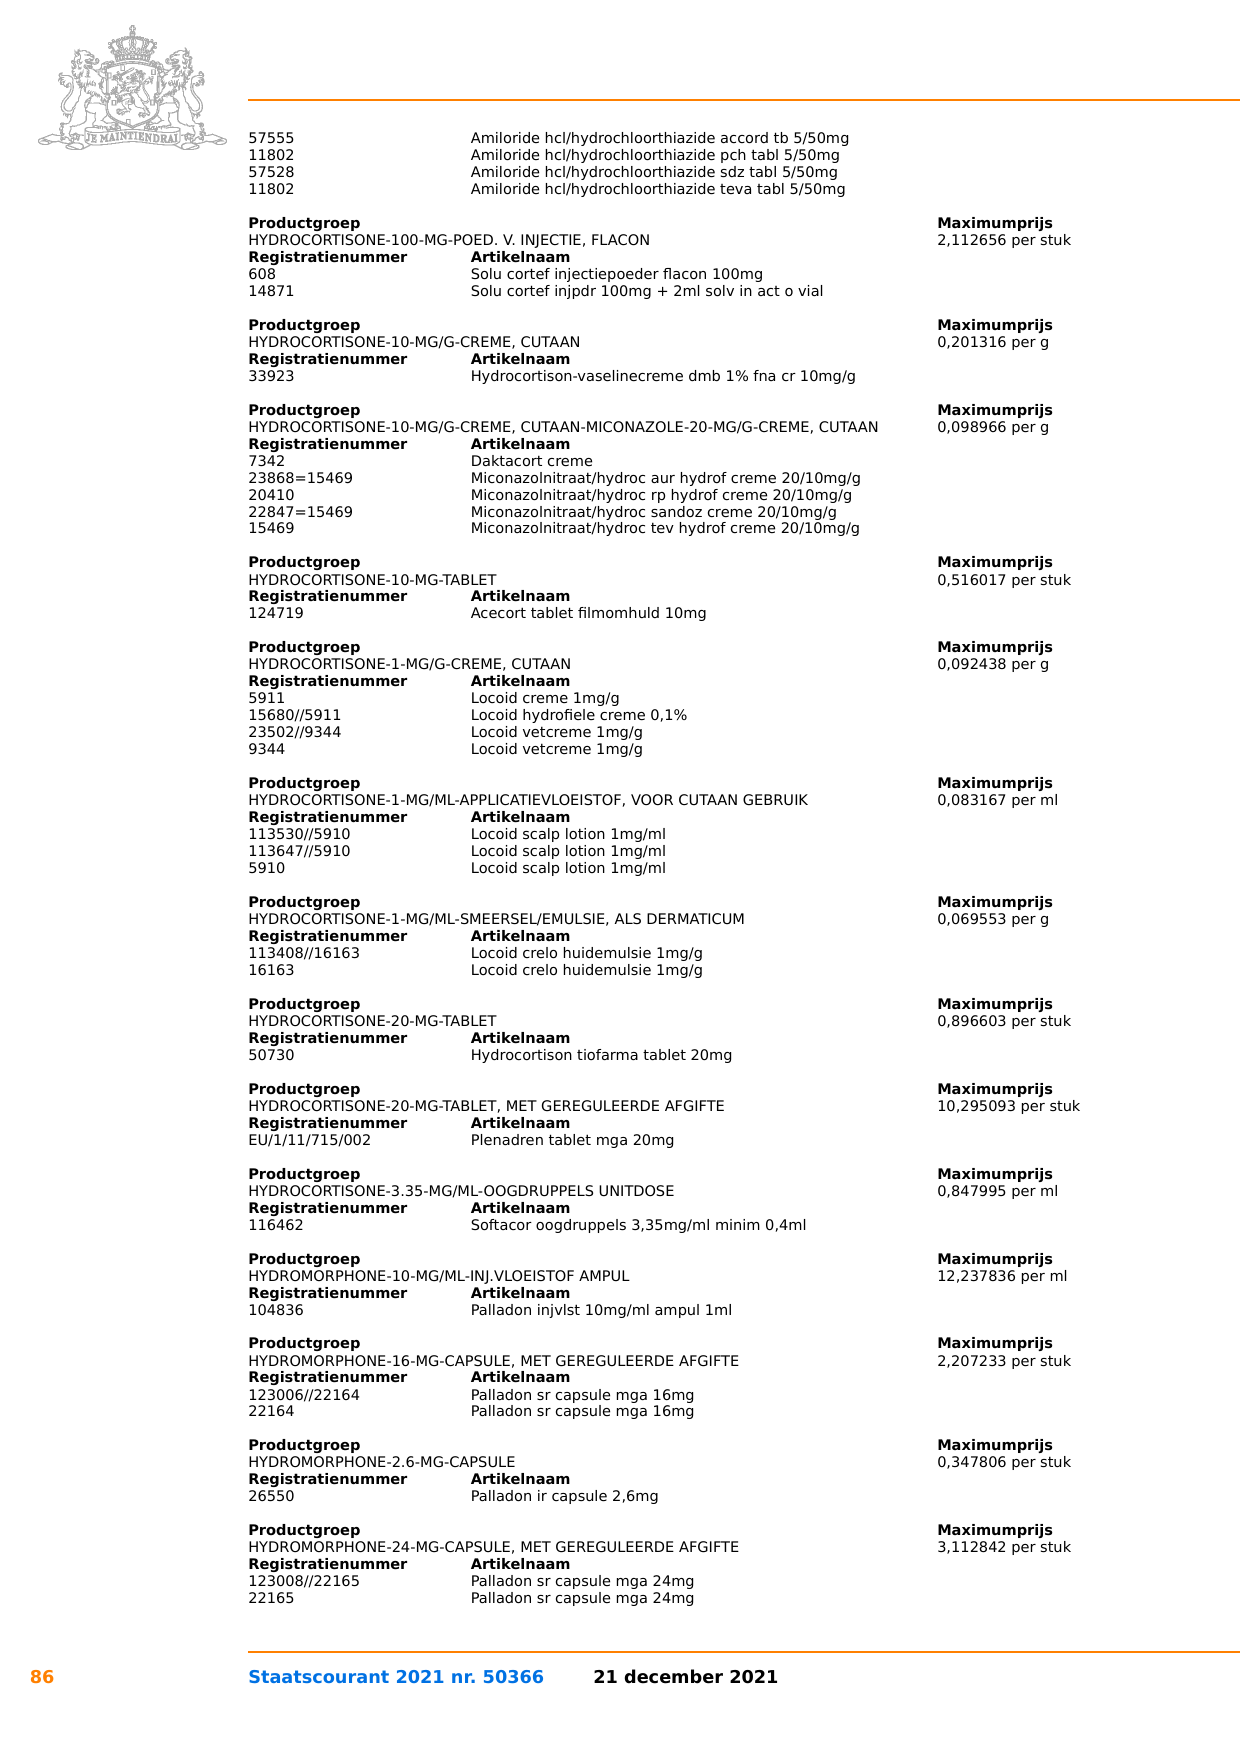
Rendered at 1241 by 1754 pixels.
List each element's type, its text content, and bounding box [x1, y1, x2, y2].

table_cell Maximumprijs [931, 1166, 1163, 1183]
table_cell 113408//16163 [248, 945, 464, 962]
table_cell 0,896603 per stuk [931, 1013, 1163, 1030]
table_cell 0,083167 per ml [931, 792, 1163, 809]
table_cell Artikelnaam [465, 249, 931, 266]
table_cell [465, 317, 931, 334]
table_cell [465, 1251, 931, 1267]
table_cell Maximumprijs [931, 894, 1163, 911]
table_cell Artikelnaam [465, 1471, 931, 1488]
table_cell [931, 928, 1163, 945]
table_cell 2,112656 per stuk [931, 232, 1163, 249]
table_cell Productgroep [248, 894, 464, 911]
table_cell 16163 [248, 962, 464, 979]
table_cell Maximumprijs [931, 1437, 1163, 1454]
table_cell Registratienummer [248, 1115, 464, 1132]
table_cell [931, 351, 1163, 368]
table_cell Registratienummer [248, 1369, 464, 1386]
table_cell Registratienummer [248, 1556, 464, 1573]
table_cell Hydrocortison tiofarma tablet 20mg [465, 1047, 1163, 1064]
table_cell Locoid crelo huidemulsie 1mg/g [465, 962, 1163, 979]
table_cell Productgroep [248, 1437, 464, 1454]
table_cell Maximumprijs [931, 402, 1163, 418]
table_cell Miconazolnitraat/hydroc sandoz creme 20/10mg/g [465, 504, 1163, 520]
table_cell [931, 1115, 1163, 1132]
table_cell Registratienummer [248, 351, 464, 368]
table_cell Artikelnaam [465, 673, 931, 690]
table_cell HYDROMORPHONE-10-MG/ML-INJ.VLOEISTOF AMPUL [248, 1268, 931, 1284]
table_cell Registratienummer [248, 1200, 464, 1217]
table_cell Registratienummer [248, 1285, 464, 1301]
table_cell 113530//5910 [248, 826, 464, 843]
table_cell Productgroep [248, 775, 464, 792]
table_cell Registratienummer [248, 436, 464, 452]
table_cell 14871 [248, 283, 464, 300]
table_cell Locoid vetcreme 1mg/g [465, 741, 1163, 758]
table_cell 20410 [248, 486, 464, 503]
table_cell Maximumprijs [931, 775, 1163, 792]
table_cell Maximumprijs [931, 554, 1163, 571]
table_cell [248, 622, 1163, 639]
table_cell Registratienummer [248, 928, 464, 945]
table_cell HYDROCORTISONE-10-MG-TABLET [248, 571, 931, 588]
table_cell Artikelnaam [465, 351, 931, 368]
table_cell 50730 [248, 1047, 464, 1064]
table_cell Locoid scalp lotion 1mg/ml [465, 843, 1163, 860]
table_cell Locoid scalp lotion 1mg/ml [465, 860, 1163, 877]
table_cell 26550 [248, 1488, 464, 1505]
table_cell Productgroep [248, 402, 464, 418]
table_cell [931, 1369, 1163, 1386]
table_cell [465, 1081, 931, 1098]
table_cell Palladon sr capsule mga 16mg [465, 1386, 1163, 1403]
table_cell [248, 1420, 1163, 1437]
table_cell 3,112842 per stuk [931, 1539, 1163, 1556]
table_cell Productgroep [248, 317, 464, 334]
table_cell Productgroep [248, 554, 464, 571]
table_cell Locoid scalp lotion 1mg/ml [465, 826, 1163, 843]
table_cell 10,295093 per stuk [931, 1098, 1163, 1115]
table_cell Artikelnaam [465, 928, 931, 945]
table_cell [465, 1335, 931, 1352]
table_cell [465, 1166, 931, 1183]
table_cell Maximumprijs [931, 1522, 1163, 1539]
table_cell [931, 809, 1163, 826]
table_cell 116462 [248, 1217, 464, 1233]
table_cell 0,347806 per stuk [931, 1454, 1163, 1471]
table_cell 5911 [248, 690, 464, 707]
table_cell [248, 877, 1163, 894]
table_cell Artikelnaam [465, 1369, 931, 1386]
table_cell Locoid creme 1mg/g [465, 690, 1163, 707]
table_cell Palladon sr capsule mga 24mg [465, 1573, 1163, 1590]
table_cell 0,847995 per ml [931, 1183, 1163, 1199]
table_cell HYDROCORTISONE-20-MG-TABLET [248, 1013, 931, 1030]
table_cell Productgroep [248, 215, 464, 232]
table_cell [248, 385, 1163, 402]
table_cell Miconazolnitraat/hydroc tev hydrof creme 20/10mg/g [465, 520, 1163, 537]
table_cell [465, 996, 931, 1013]
table_cell Productgroep [248, 1335, 464, 1352]
table_cell Productgroep [248, 996, 464, 1013]
table_cell [248, 1234, 1163, 1251]
table_cell Acecort tablet filmomhuld 10mg [465, 605, 1163, 622]
table_cell Maximumprijs [931, 317, 1163, 334]
table_cell 124719 [248, 605, 464, 622]
table_cell 22165 [248, 1590, 464, 1607]
table_cell [931, 673, 1163, 690]
table_cell 11802 [248, 181, 464, 198]
table_cell HYDROCORTISONE-1-MG/ML-APPLICATIEVLOEISTOF, VOOR CUTAAN GEBRUIK [248, 792, 931, 809]
table_cell [931, 436, 1163, 452]
table_cell Amiloride hcl/hydrochloorthiazide pch tabl 5/50mg [465, 147, 1163, 164]
table_cell 22847=15469 [248, 504, 464, 520]
table_cell [248, 758, 1163, 775]
table_cell Palladon injvlst 10mg/ml ampul 1ml [465, 1301, 1163, 1318]
table_cell 123008//22165 [248, 1573, 464, 1590]
table_cell HYDROCORTISONE-100-MG-POED. V. INJECTIE, FLACON [248, 232, 931, 249]
table_cell Palladon ir capsule 2,6mg [465, 1488, 1163, 1505]
table_cell [465, 894, 931, 911]
table_cell [931, 249, 1163, 266]
table_cell Artikelnaam [465, 1115, 931, 1132]
table_cell 608 [248, 266, 464, 283]
table_cell Productgroep [248, 1251, 464, 1267]
table_cell 12,237836 per ml [931, 1268, 1163, 1284]
table_cell Amiloride hcl/hydrochloorthiazide sdz tabl 5/50mg [465, 164, 1163, 181]
table_cell Solu cortef injectiepoeder flacon 100mg [465, 266, 1163, 283]
table_cell [248, 1064, 1163, 1081]
table_cell 15469 [248, 520, 464, 537]
table_cell Palladon sr capsule mga 16mg [465, 1403, 1163, 1420]
table_cell HYDROMORPHONE-24-MG-CAPSULE, MET GEREGULEERDE AFGIFTE [248, 1539, 931, 1556]
table_cell [248, 300, 1163, 317]
table_cell Artikelnaam [465, 1200, 931, 1217]
table_cell Registratienummer [248, 249, 464, 266]
table_cell Maximumprijs [931, 996, 1163, 1013]
table_cell Locoid crelo huidemulsie 1mg/g [465, 945, 1163, 962]
table_cell 0,201316 per g [931, 334, 1163, 351]
table_cell Daktacort creme [465, 453, 1163, 469]
table_cell Miconazolnitraat/hydroc rp hydrof creme 20/10mg/g [465, 486, 1163, 503]
table_cell [931, 588, 1163, 605]
table_cell Artikelnaam [465, 588, 931, 605]
picture [38, 25, 227, 150]
table_cell Artikelnaam [465, 809, 931, 826]
table_cell 0,069553 per g [931, 911, 1163, 928]
table_cell 7342 [248, 453, 464, 469]
table_cell 11802 [248, 147, 464, 164]
table_cell HYDROCORTISONE-1-MG/G-CREME, CUTAAN [248, 656, 931, 673]
table_cell 23502//9344 [248, 724, 464, 741]
table_cell EU/1/11/715/002 [248, 1132, 464, 1149]
table_cell 5910 [248, 860, 464, 877]
table_cell [465, 402, 931, 418]
table_cell HYDROCORTISONE-1-MG/ML-SMEERSEL/EMULSIE, ALS DERMATICUM [248, 911, 931, 928]
table_cell Maximumprijs [931, 1335, 1163, 1352]
table_cell HYDROCORTISONE-3.35-MG/ML-OOGDRUPPELS UNITDOSE [248, 1183, 931, 1199]
table_cell 33923 [248, 368, 464, 384]
table_cell Maximumprijs [931, 215, 1163, 232]
table_cell 57528 [248, 164, 464, 181]
table_cell Registratienummer [248, 1471, 464, 1488]
table_cell [248, 538, 1163, 554]
table_cell Productgroep [248, 639, 464, 656]
table_cell Hydrocortison-vaselinecreme dmb 1% fna cr 10mg/g [465, 368, 1163, 384]
table_cell [931, 1200, 1163, 1217]
table_cell [248, 1319, 1163, 1335]
table_cell [931, 1030, 1163, 1047]
table_cell HYDROCORTISONE-10-MG/G-CREME, CUTAAN-MICONAZOLE-20-MG/G-CREME, CUTAAN [248, 419, 931, 436]
table_cell Registratienummer [248, 673, 464, 690]
table_cell HYDROCORTISONE-20-MG-TABLET, MET GEREGULEERDE AFGIFTE [248, 1098, 931, 1115]
table_cell Locoid hydrofiele creme 0,1% [465, 707, 1163, 724]
table_cell Registratienummer [248, 1030, 464, 1047]
table_cell Productgroep [248, 1166, 464, 1183]
table_cell [465, 554, 931, 571]
table_cell Miconazolnitraat/hydroc aur hydrof creme 20/10mg/g [465, 470, 1163, 486]
table_cell [931, 1471, 1163, 1488]
table_cell HYDROMORPHONE-2.6-MG-CAPSULE [248, 1454, 931, 1471]
table_cell [248, 1505, 1163, 1522]
table_cell 123006//22164 [248, 1386, 464, 1403]
table_cell 104836 [248, 1301, 464, 1318]
table_cell Registratienummer [248, 809, 464, 826]
table_cell [931, 1285, 1163, 1301]
table_cell Productgroep [248, 1522, 464, 1539]
table_cell [931, 1556, 1163, 1573]
table_cell Plenadren tablet mga 20mg [465, 1132, 1163, 1149]
table_cell Amiloride hcl/hydrochloorthiazide accord tb 5/50mg [465, 130, 1163, 147]
table_cell Productgroep [248, 1081, 464, 1098]
table_cell 2,207233 per stuk [931, 1353, 1163, 1369]
table_cell [248, 198, 1163, 215]
table_cell Artikelnaam [465, 1285, 931, 1301]
table_cell [465, 1522, 931, 1539]
table_cell HYDROMORPHONE-16-MG-CAPSULE, MET GEREGULEERDE AFGIFTE [248, 1353, 931, 1369]
table_cell Amiloride hcl/hydrochloorthiazide teva tabl 5/50mg [465, 181, 1163, 198]
table_cell Maximumprijs [931, 1081, 1163, 1098]
table_cell Artikelnaam [465, 1556, 931, 1573]
table_cell [465, 639, 931, 656]
table_cell Artikelnaam [465, 436, 931, 452]
table_cell 113647//5910 [248, 843, 464, 860]
table_cell Palladon sr capsule mga 24mg [465, 1590, 1163, 1607]
table_cell 23868=15469 [248, 470, 464, 486]
table_cell HYDROCORTISONE-10-MG/G-CREME, CUTAAN [248, 334, 931, 351]
table_cell [465, 215, 931, 232]
table_cell Maximumprijs [931, 639, 1163, 656]
table_cell Registratienummer [248, 588, 464, 605]
table_cell 57555 [248, 130, 464, 147]
table_cell [248, 979, 1163, 996]
table_cell [465, 775, 931, 792]
table_cell Solu cortef injpdr 100mg + 2ml solv in act o vial [465, 283, 1163, 300]
table_cell 0,098966 per g [931, 419, 1163, 436]
table_cell Artikelnaam [465, 1030, 931, 1047]
table_cell [248, 1149, 1163, 1166]
table_cell 9344 [248, 741, 464, 758]
table_cell 22164 [248, 1403, 464, 1420]
table_cell Softacor oogdruppels 3,35mg/ml minim 0,4ml [465, 1217, 1163, 1233]
table_cell 0,092438 per g [931, 656, 1163, 673]
table_cell Locoid vetcreme 1mg/g [465, 724, 1163, 741]
table_cell 0,516017 per stuk [931, 571, 1163, 588]
table_cell [465, 1437, 931, 1454]
table_cell 15680//5911 [248, 707, 464, 724]
table_cell Maximumprijs [931, 1251, 1163, 1267]
